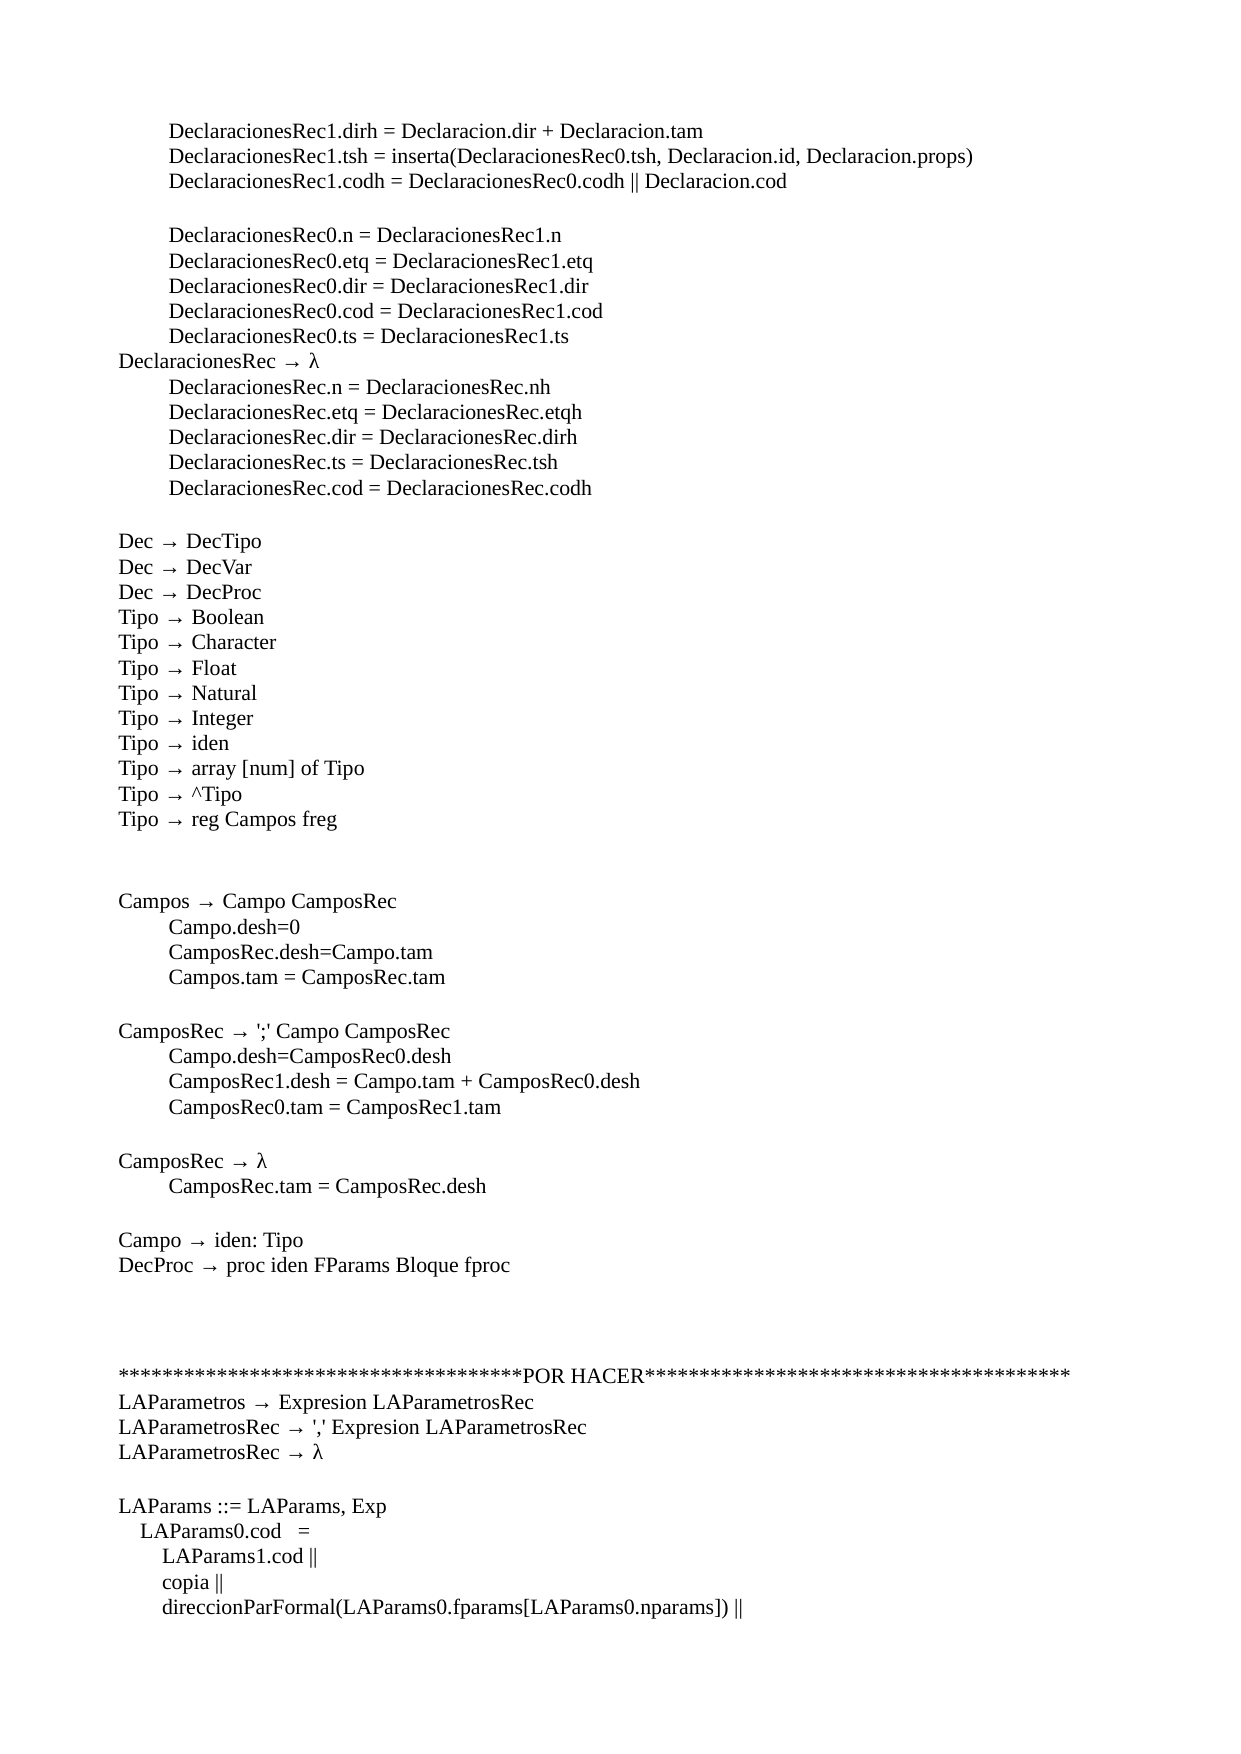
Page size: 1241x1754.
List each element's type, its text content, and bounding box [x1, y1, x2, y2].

text DeclaracionesRec.etq = DeclaracionesRec.etqh [118, 399, 1122, 424]
text DeclaracionesRec0.etq = DeclaracionesRec1.etq [118, 248, 1122, 273]
text LAParametrosRec → λ [118, 1439, 1122, 1464]
text LAParametros → Expresion LAParametrosRec [118, 1389, 1122, 1414]
text direccionParFormal(LAParams0.fparams[LAParams0.nparams]) || [118, 1594, 1122, 1619]
text Tipo → ^Tipo [118, 781, 1122, 806]
text CamposRec1.desh = Campo.tam + CamposRec0.desh [118, 1068, 1122, 1094]
text Tipo → reg Campos freg [118, 806, 1122, 831]
text DeclaracionesRec.n = DeclaracionesRec.nh [118, 374, 1122, 399]
text DeclaracionesRec0.cod = DeclaracionesRec1.cod [118, 298, 1122, 323]
text LAParams1.cod || [118, 1543, 1122, 1569]
text Campo.desh=CamposRec0.desh [118, 1043, 1122, 1068]
text Campo.desh=0 [118, 914, 1122, 939]
text DeclaracionesRec0.ts = DeclaracionesRec1.ts [118, 323, 1122, 348]
text DeclaracionesRec.ts = DeclaracionesRec.tsh [118, 449, 1122, 474]
text copia || [118, 1569, 1122, 1594]
text DeclaracionesRec1.tsh = inserta(DeclaracionesRec0.tsh, Declaracion.id, Declaracion.props) [118, 143, 1122, 168]
text Tipo → Natural [118, 680, 1122, 705]
text DeclaracionesRec0.dir = DeclaracionesRec1.dir [118, 273, 1122, 298]
text Tipo → Integer [118, 705, 1122, 730]
text Tipo → Float [118, 654, 1122, 680]
text Tipo → Character [118, 629, 1122, 654]
text CamposRec.desh=Campo.tam [118, 939, 1122, 964]
text DeclaracionesRec1.codh = DeclaracionesRec0.codh || Declaracion.cod [118, 168, 1122, 194]
text CamposRec → λ [118, 1148, 1122, 1173]
text LAParams ::= LAParams, Exp [118, 1493, 1122, 1518]
text LAParametrosRec → ',' Expresion LAParametrosRec [118, 1414, 1122, 1439]
text CamposRec.tam = CamposRec.desh [118, 1173, 1122, 1198]
text Campos.tam = CamposRec.tam [118, 964, 1122, 989]
text CamposRec → ';' Campo CamposRec [118, 1018, 1122, 1043]
text Tipo → Boolean [118, 604, 1122, 629]
text Tipo → iden [118, 730, 1122, 755]
text Campos → Campo CamposRec [118, 888, 1122, 914]
text CamposRec0.tam = CamposRec1.tam [118, 1094, 1122, 1119]
text DeclaracionesRec.cod = DeclaracionesRec.codh [118, 474, 1122, 500]
text Campo → iden: Tipo [118, 1227, 1122, 1252]
text DeclaracionesRec0.n = DeclaracionesRec1.n [118, 222, 1122, 248]
text Dec → DecTipo [118, 528, 1122, 554]
text Dec → DecVar [118, 554, 1122, 579]
text Dec → DecProc [118, 579, 1122, 604]
text *************************************POR HACER*************************************** [118, 1363, 1122, 1389]
text Tipo → array [num] of Tipo [118, 755, 1122, 781]
text DeclaracionesRec → λ [118, 348, 1122, 374]
text DeclaracionesRec.dir = DeclaracionesRec.dirh [118, 424, 1122, 449]
text DecProc → proc iden FParams Bloque fproc [118, 1252, 1122, 1277]
text DeclaracionesRec1.dirh = Declaracion.dir + Declaracion.tam [118, 118, 1122, 143]
text LAParams0.cod = [118, 1518, 1122, 1543]
